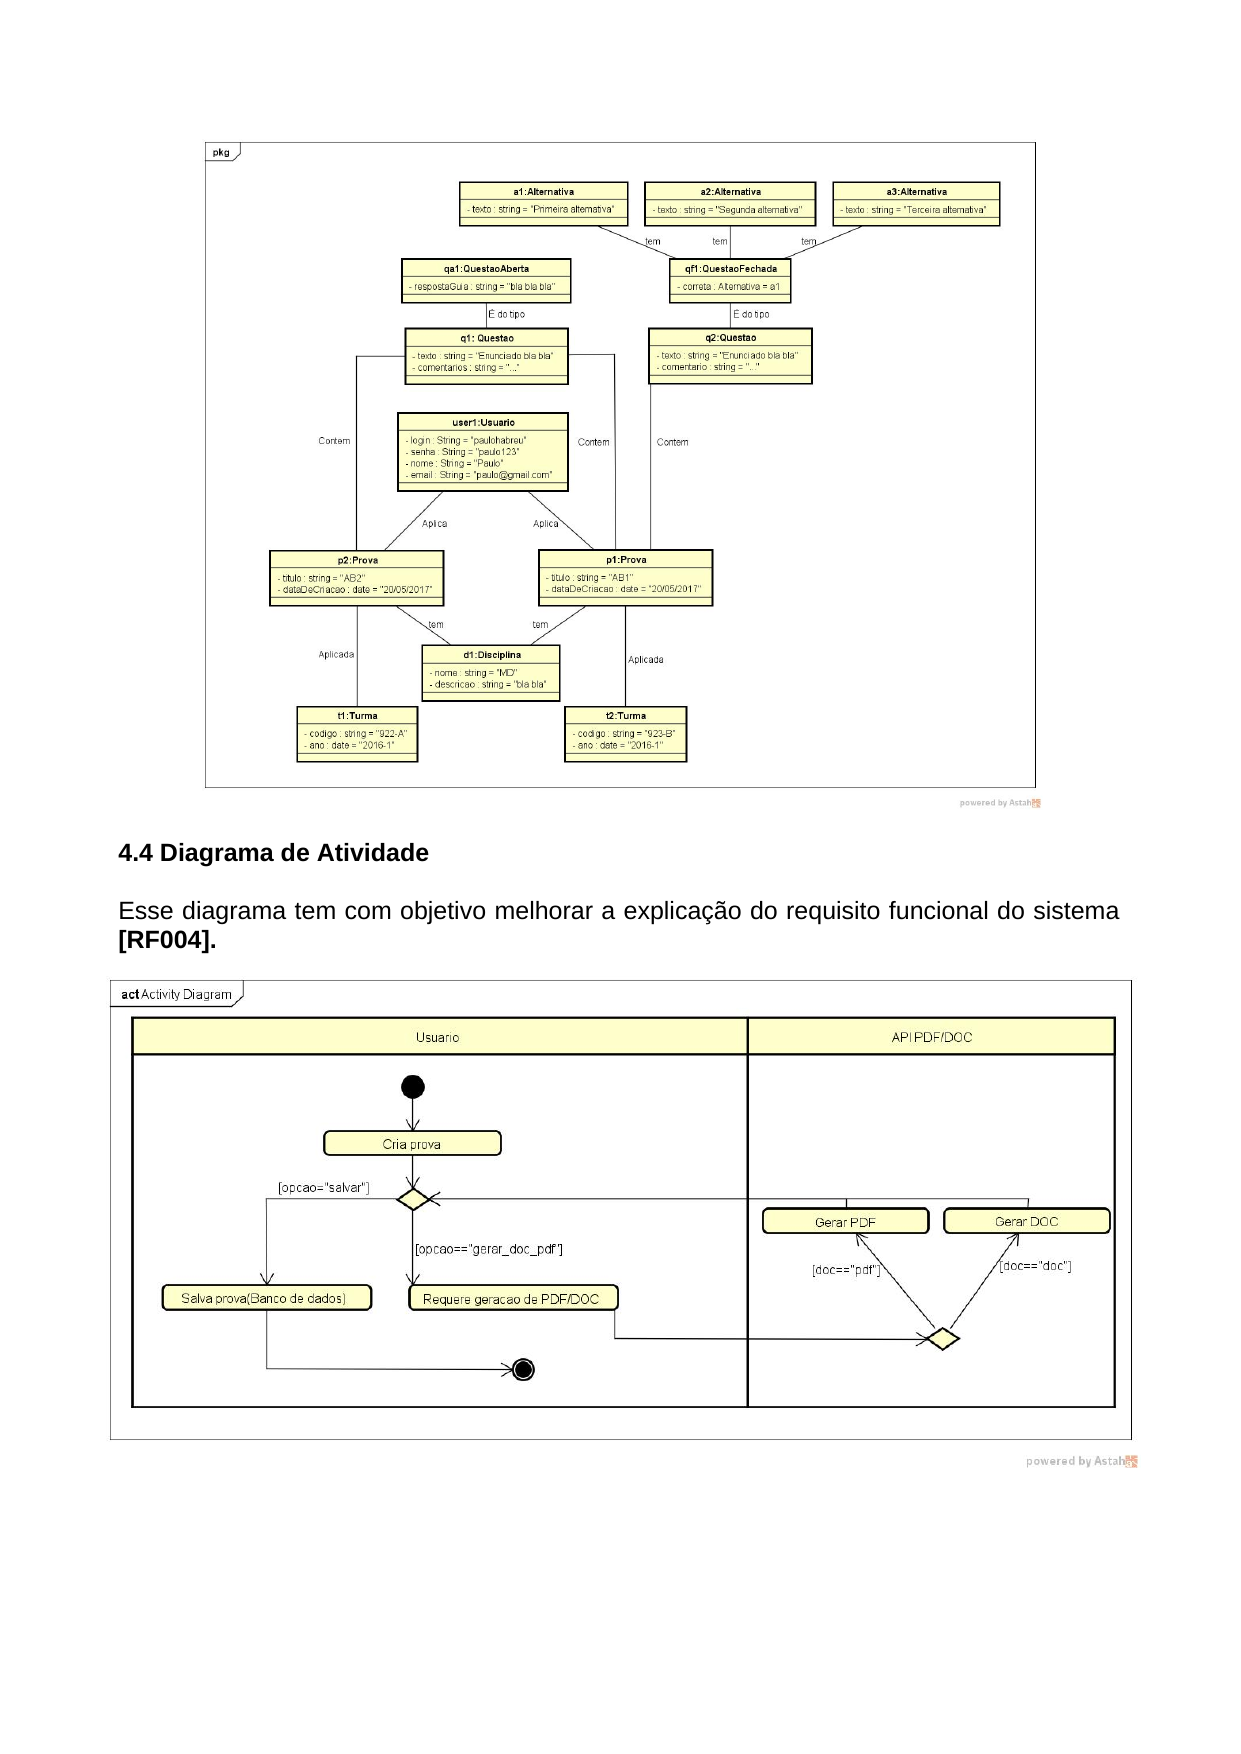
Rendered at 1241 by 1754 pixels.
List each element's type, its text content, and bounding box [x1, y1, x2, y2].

text Esse diagrama tem com objetivo melhorar a explicação do requisito funcional do sistema [RF004]. [118, 896, 1122, 953]
picture [99, 969, 1141, 1471]
picture [197, 134, 1043, 810]
text 4.4 Diagrama de Atividade [81, 838, 1122, 867]
